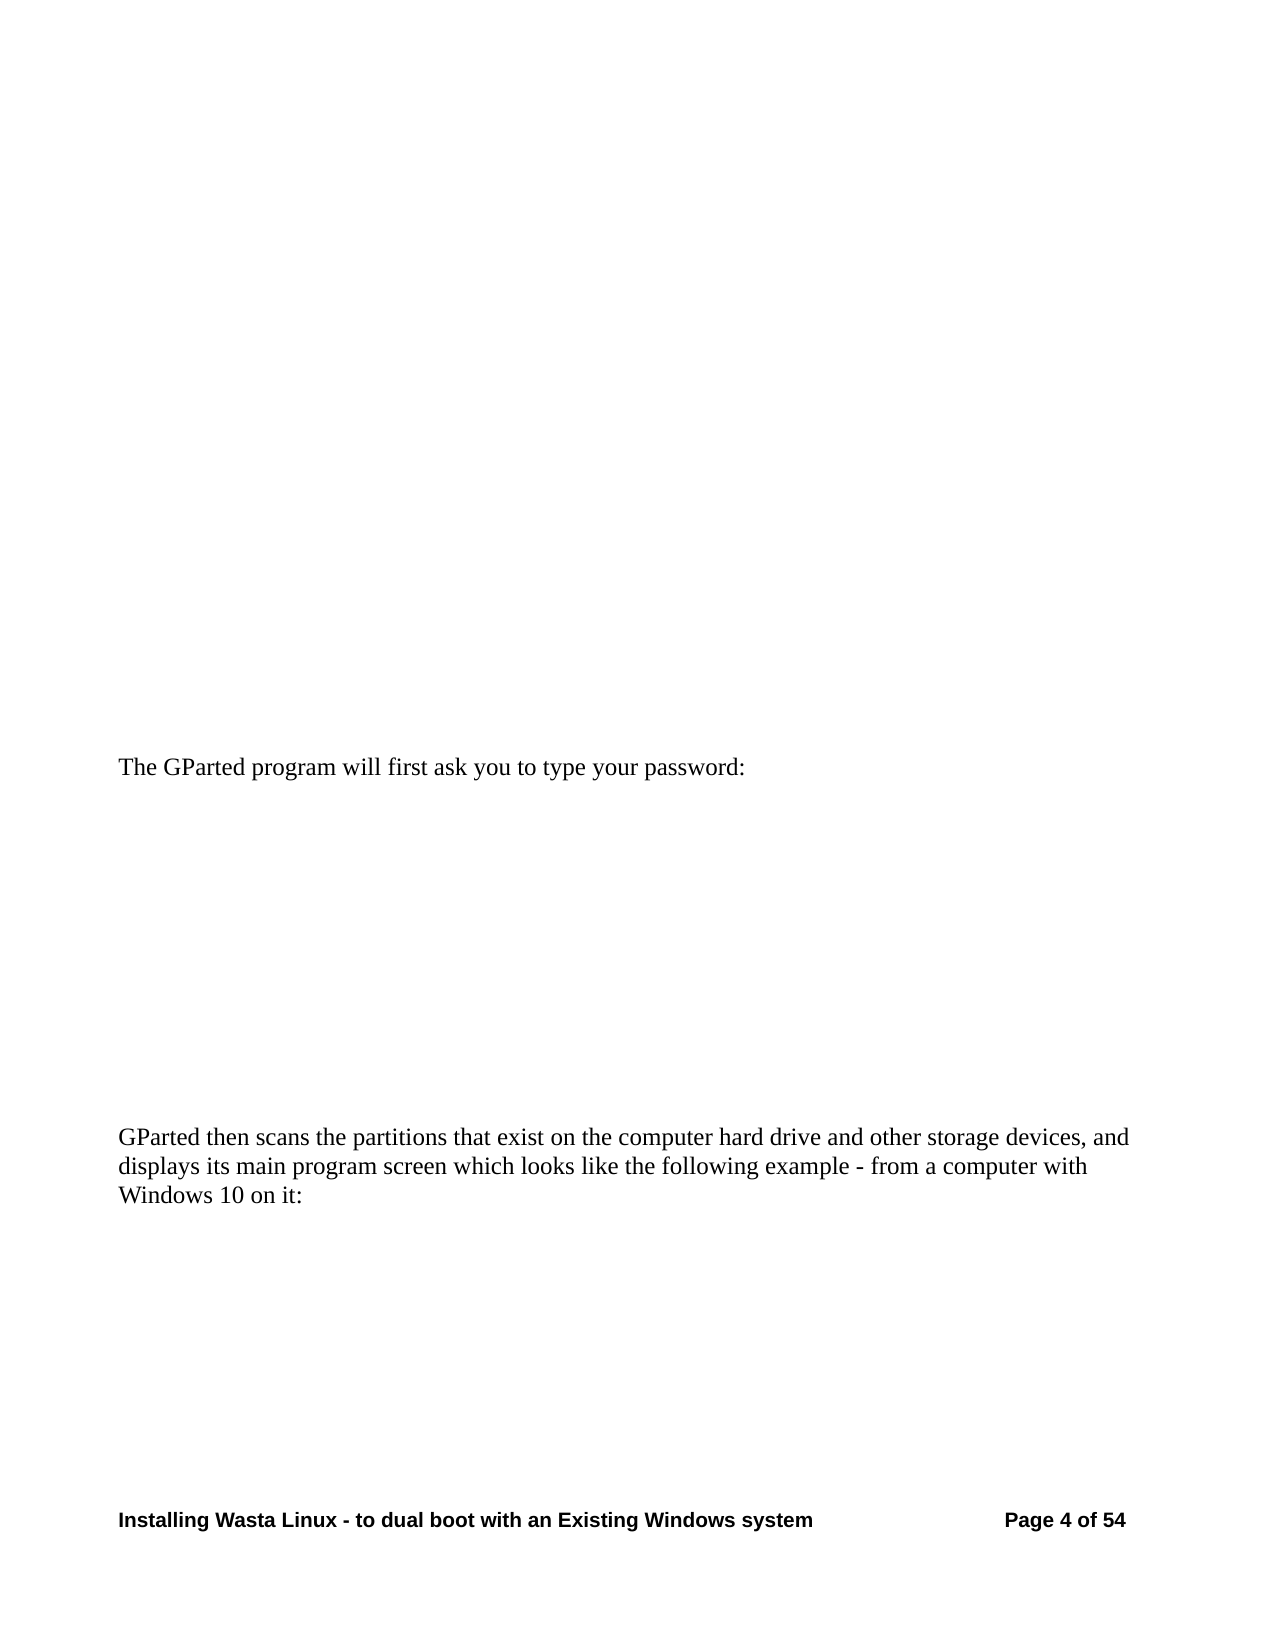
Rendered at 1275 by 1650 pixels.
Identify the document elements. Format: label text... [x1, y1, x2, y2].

text GParted then scans the partitions that exist on the computer hard drive and other storage devices, and displays its main program screen which looks like the following example - from a computer with Windows 10 on it: [118, 1122, 1157, 1209]
text The GParted program will first ask you to type your password: [118, 752, 1157, 781]
